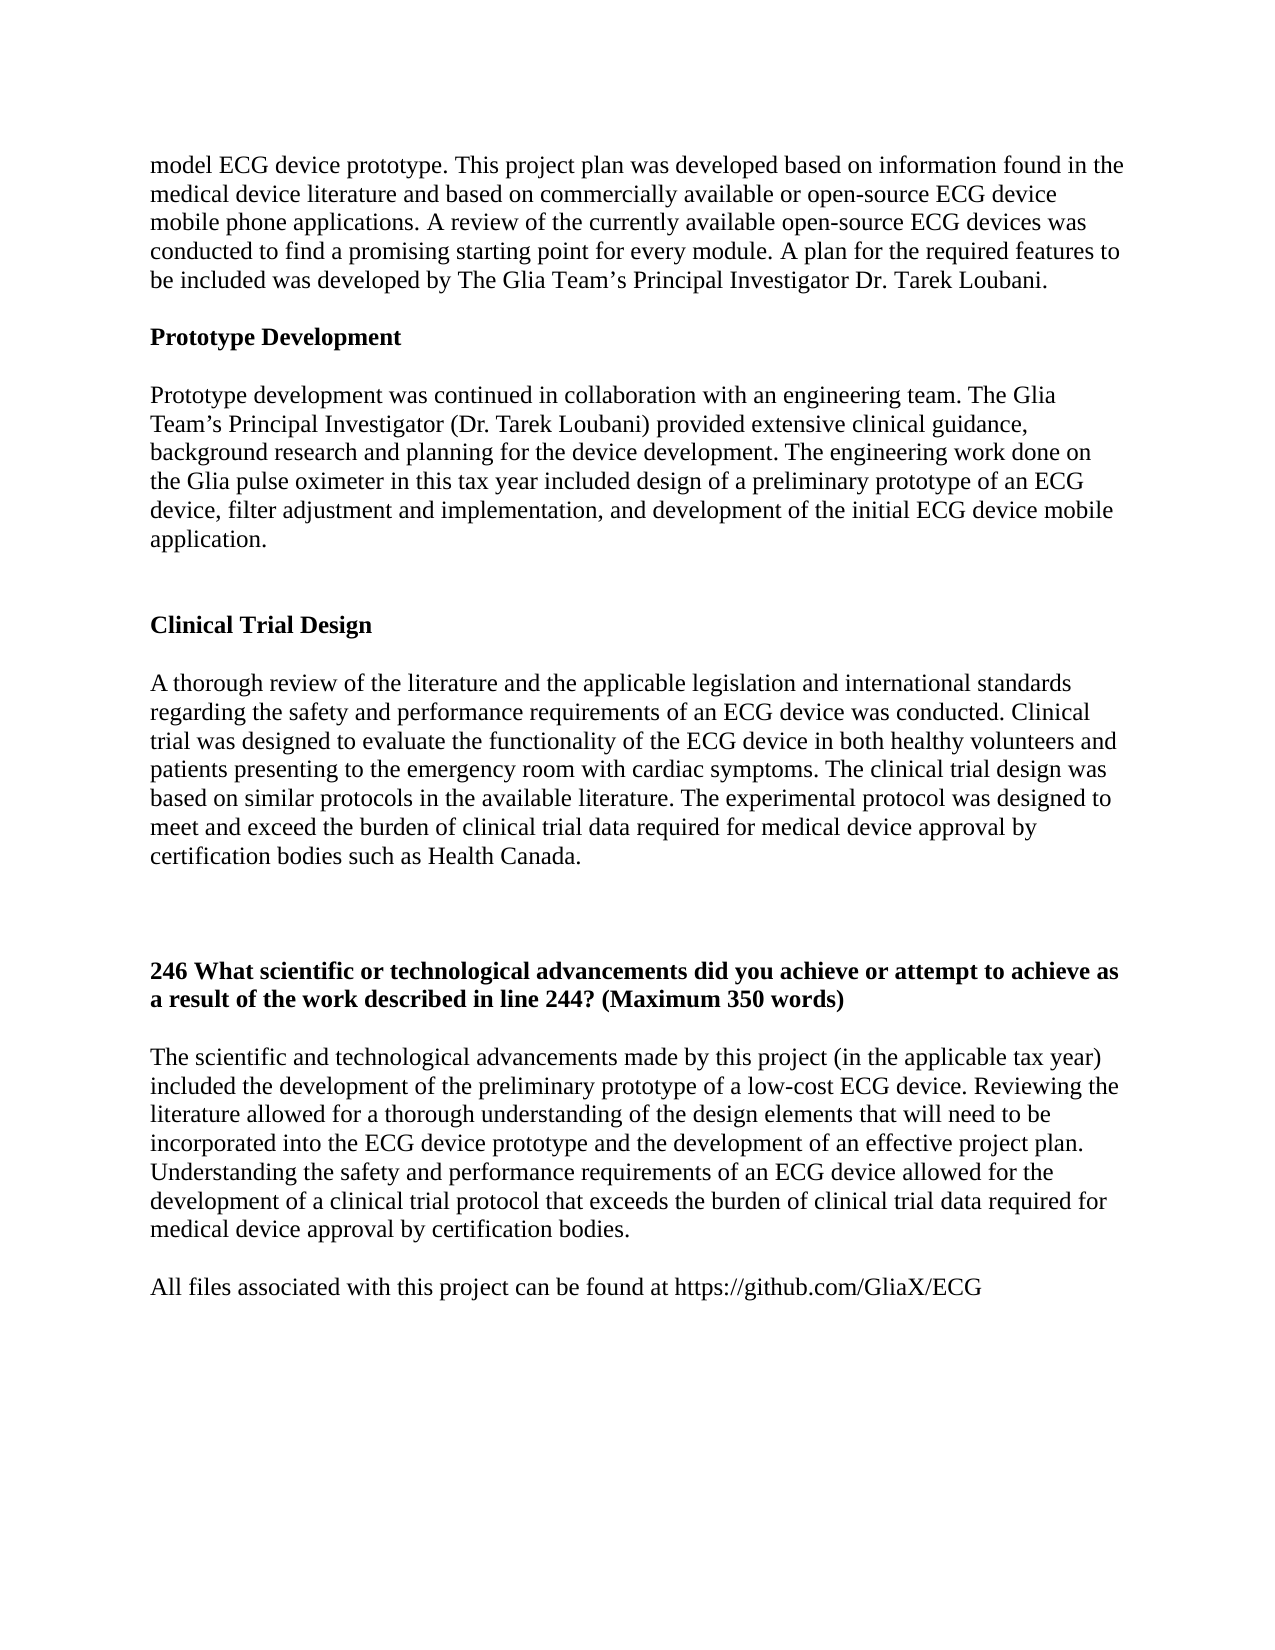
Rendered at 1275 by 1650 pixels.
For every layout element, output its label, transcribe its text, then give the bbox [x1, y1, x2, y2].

text The scientific and technological advancements made by this project (in the applicable tax year) included the development of the preliminary prototype of a low-cost ECG device. Reviewing the literature allowed for a thorough understanding of the design elements that will need to be incorporated into the ECG device prototype and the development of an effective project plan. Understanding the safety and performance requirements of an ECG device allowed for the development of a clinical trial protocol that exceeds the burden of clinical trial data required for medical device approval by certification bodies. [150, 1042, 1125, 1243]
text model ECG device prototype. This project plan was developed based on information found in the medical device literature and based on commercially available or open-source ECG device mobile phone applications. A review of the currently available open-source ECG devices was conducted to find a promising starting point for every module. A plan for the required features to be included was developed by The Glia Team’s Principal Investigator Dr. Tarek Loubani. [150, 150, 1125, 294]
text A thorough review of the literature and the applicable legislation and international standards regarding the safety and performance requirements of an ECG device was conducted. Clinical trial was designed to evaluate the functionality of the ECG device in both healthy volunteers and patients presenting to the emergency room with cardiac symptoms. The clinical trial design was based on similar protocols in the available literature. The experimental protocol was designed to meet and exceed the burden of clinical trial data required for medical device approval by certification bodies such as Health Canada. [150, 668, 1125, 869]
text All files associated with this project can be found at https://github.com/GliaX/ECG [150, 1272, 1125, 1301]
text Prototype development was continued in collaboration with an engineering team. The Glia Team’s Principal Investigator (Dr. Tarek Loubani) provided extensive clinical guidance, background research and planning for the device development. The engineering work done on the Glia pulse oximeter in this tax year included design of a preliminary prototype of an ECG device, filter adjustment and implementation, and development of the initial ECG device mobile application. [150, 380, 1125, 552]
text Prototype Development [150, 322, 1125, 351]
text 246 What scientific or technological advancements did you achieve or attempt to achieve as a result of the work described in line 244? (Maximum 350 words) [150, 956, 1125, 1013]
text Clinical Trial Design [150, 610, 1125, 639]
